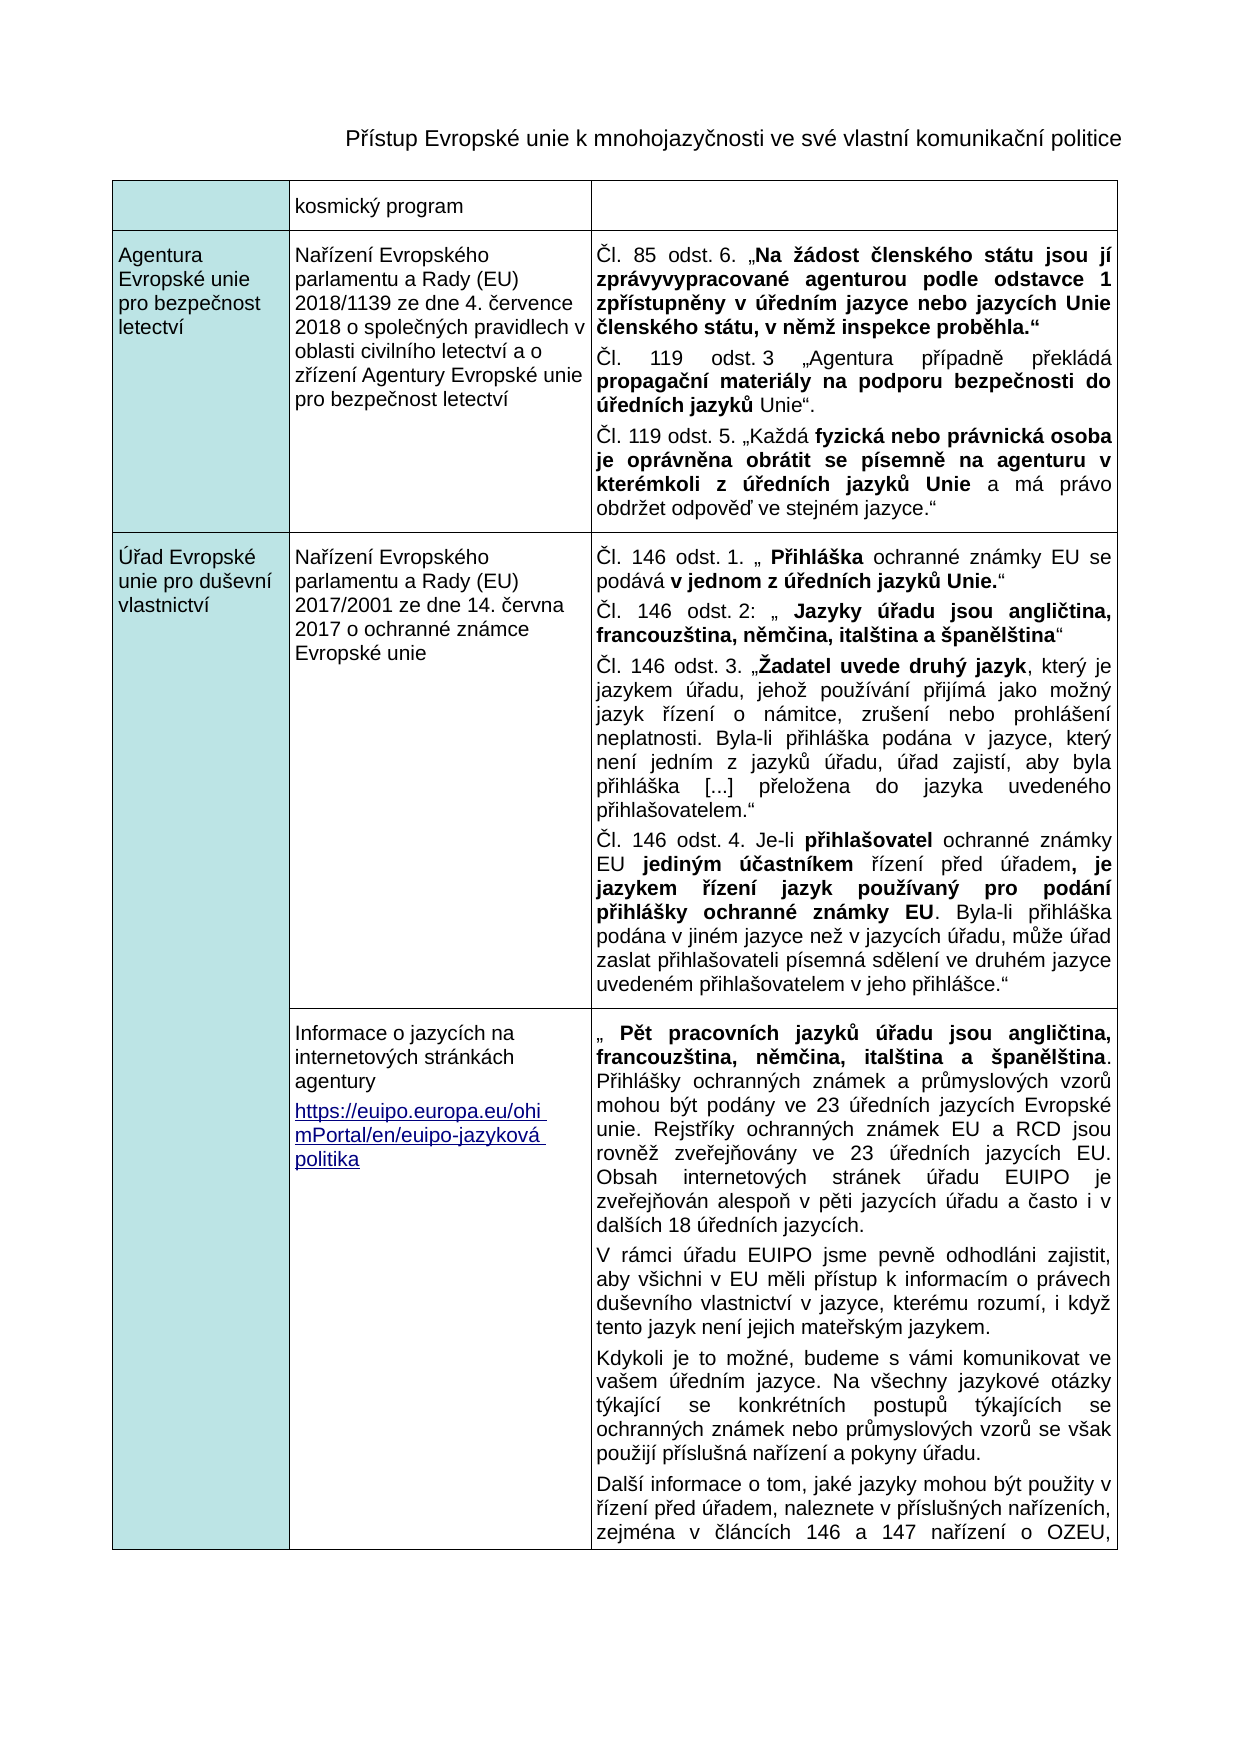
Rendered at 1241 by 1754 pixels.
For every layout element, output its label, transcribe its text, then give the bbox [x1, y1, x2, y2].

table_cell Čl. 85 odst. 6. „Na žádost členského státu jsou jí zprávyvypracované agenturou podle odstavce 1 zpřístupněny v úředním jazyce nebo jazycích Unie členského státu, v němž inspekce proběhla.“ Čl. 119 odst. 3 „Agentura případně překládá propagační materiály na podporu bezpečnosti do úředních jazyků Unie“. Čl. 119 odst. 5. „Každá fyzická nebo právnická osoba je oprávněna obrátit se písemně na agenturu v kterémkoli z úředních jazyků Unie a má právo obdržet odpověď ve stejném jazyce.“ [592, 231, 1117, 532]
table_cell Úřad Evropské unie pro duševní vlastnictví [113, 533, 289, 1549]
table_cell kosmický program [290, 181, 591, 230]
table_cell Nařízení Evropského parlamentu a Rady (EU) 2017/2001 ze dne 14. června 2017 o ochranné známce Evropské unie [290, 533, 591, 1008]
table_cell Čl. 146 odst. 1. „ Přihláška ochranné známky EU se podává v jednom z úředních jazyků Unie.“ Čl. 146 odst. 2: „ Jazyky úřadu jsou angličtina, francouzština, němčina, italština a španělština“ Čl. 146 odst. 3. „Žadatel uvede druhý jazyk, který je jazykem úřadu, jehož používání přijímá jako možný jazyk řízení o námitce, zrušení nebo prohlášení neplatnosti. Byla-li přihláška podána v jazyce, který není jedním z jazyků úřadu, úřad zajistí, aby byla přihláška [...] přeložena do jazyka uvedeného přihlašovatelem.“ Čl. 146 odst. 4. Je-li přihlašovatel ochranné známky EU jediným účastníkem řízení před úřadem, je jazykem řízení jazyk používaný pro podání přihlášky ochranné známky EU. Byla-li přihláška podána v jiném jazyce než v jazycích úřadu, může úřad zaslat přihlašovateli písemná sdělení ve druhém jazyce uvedeném přihlašovatelem v jeho přihlášce.“ [592, 533, 1117, 1008]
table_cell Nařízení Evropského parlamentu a Rady (EU) 2018/1139 ze dne 4. července 2018 o společných pravidlech v oblasti civilního letectví a o zřízení Agentury Evropské unie pro bezpečnost letectví [290, 231, 591, 532]
table_cell [592, 181, 1117, 230]
table_cell Agentura Evropské unie pro bezpečnost letectví [113, 231, 289, 532]
table_cell Informace o jazycích na internetových stránkách agentury https://euipo.europa.eu/ohi mPortal/en/euipo-jazyková politika [290, 1009, 591, 1549]
table_cell „ Pět pracovních jazyků úřadu jsou angličtina, francouzština, němčina, italština a španělština. Přihlášky ochranných známek a průmyslových vzorů mohou být podány ve 23 úředních jazycích Evropské unie. Rejstříky ochranných známek EU a RCD jsou rovněž zveřejňovány ve 23 úředních jazycích EU. Obsah internetových stránek úřadu EUIPO je zveřejňován alespoň v pěti jazycích úřadu a často i v dalších 18 úředních jazycích. V rámci úřadu EUIPO jsme pevně odhodláni zajistit, aby všichni v EU měli přístup k informacím o právech duševního vlastnictví v jazyce, kterému rozumí, i když tento jazyk není jejich mateřským jazykem. Kdykoli je to možné, budeme s vámi komunikovat ve vašem úředním jazyce. Na všechny jazykové otázky týkající se konkrétních postupů týkajících se ochranných známek nebo průmyslových vzorů se však použijí příslušná nařízení a pokyny úřadu. Další informace o tom, jaké jazyky mohou být použity v řízení před úřadem, naleznete v příslušných nařízeních, zejména v článcích 146 a 147 nařízení o OZEU, [592, 1009, 1117, 1549]
table_cell [113, 181, 289, 230]
